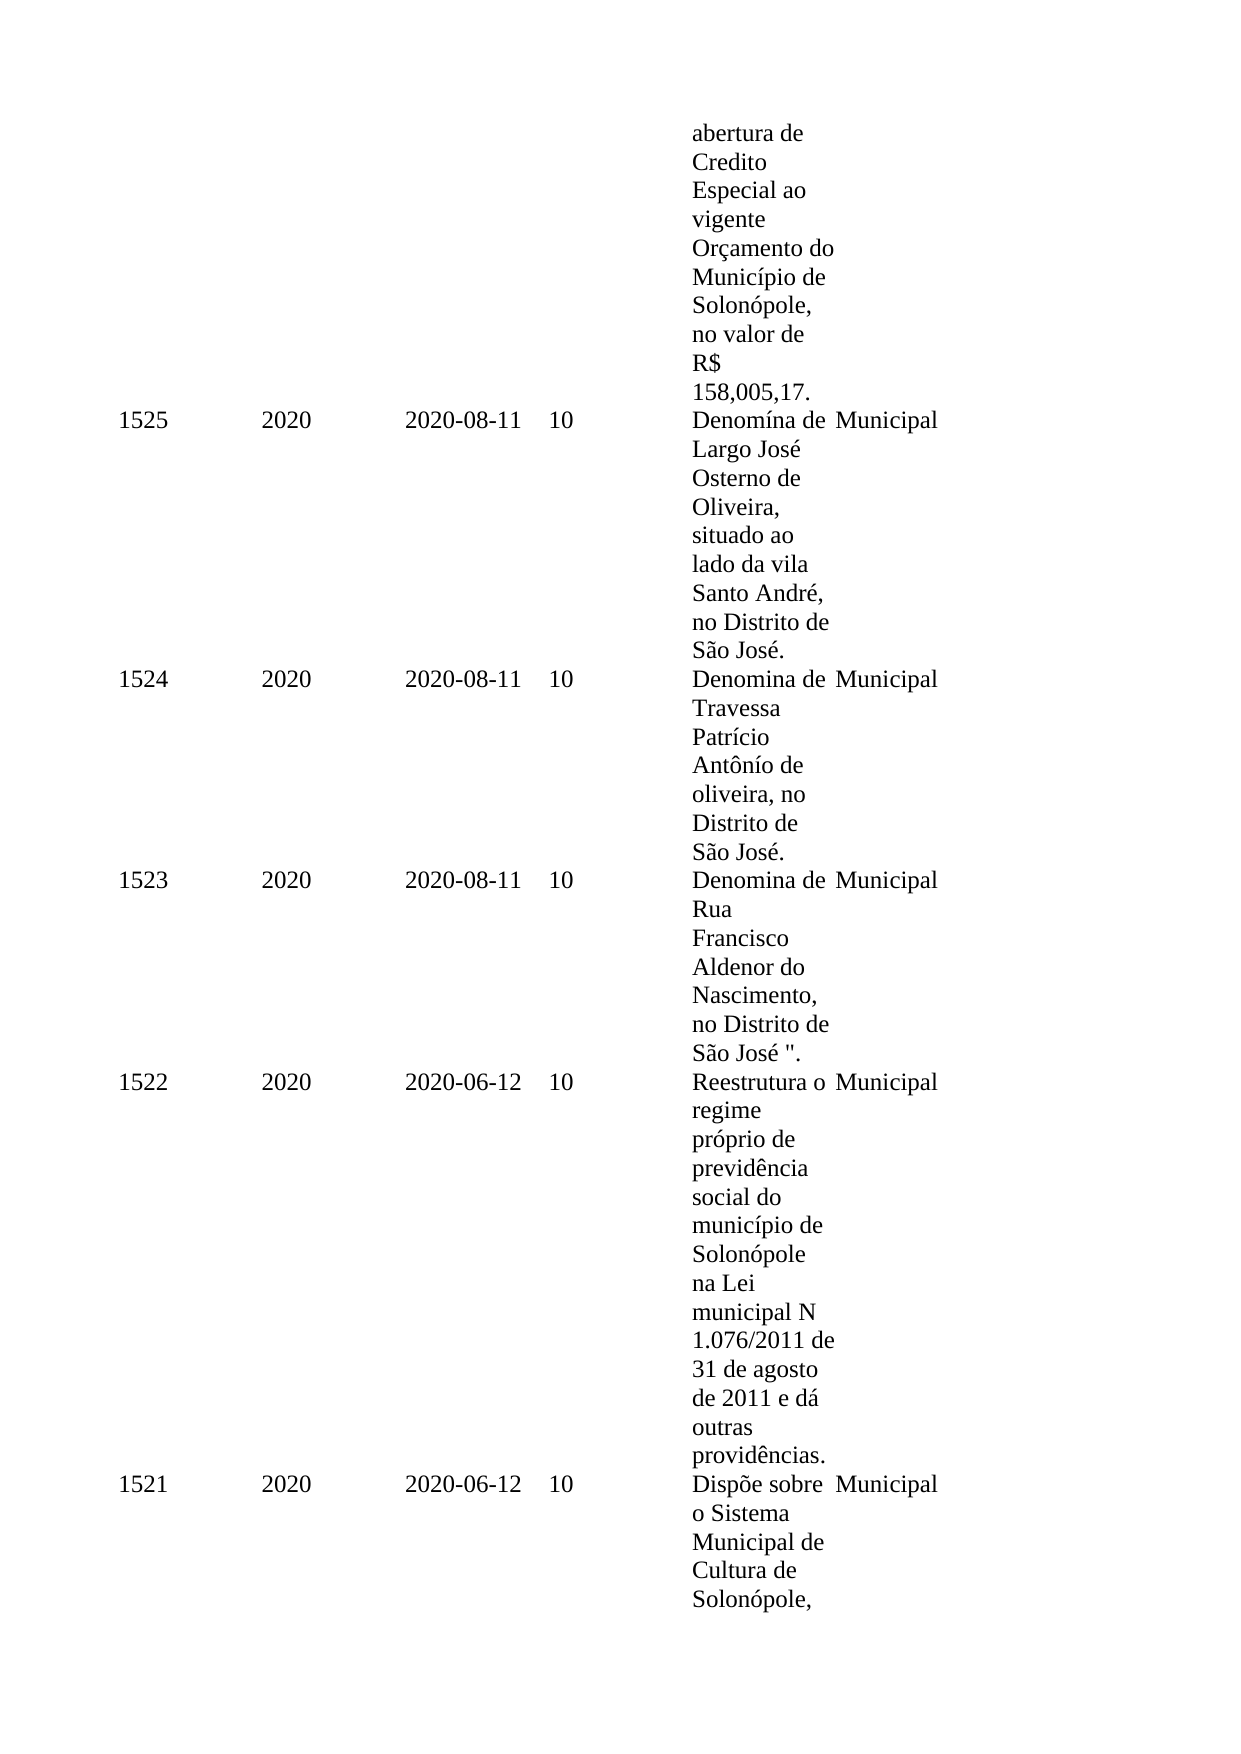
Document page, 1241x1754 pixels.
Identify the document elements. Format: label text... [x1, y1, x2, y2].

table_cell 2020 [261, 866, 405, 1067]
table_cell abertura de Credito Especial ao vigente Orçamento do Município de Solonópole, no valor de R$ 158,005,17. [692, 118, 835, 406]
table_cell Municipal [835, 1067, 979, 1469]
table_cell 10 [548, 664, 692, 866]
table_cell [979, 406, 1122, 664]
table_cell 10 [548, 1469, 692, 1613]
table_cell 10 [548, 406, 692, 664]
table_cell 2020 [261, 1469, 405, 1613]
table_cell Reestrutura o regime próprio de previdência social do município de Solonópole na Lei municipal N 1.076/2011 de 31 de agosto de 2011 e dá outras providências. [692, 1067, 835, 1469]
table_cell 2020-06-12 [405, 1067, 548, 1469]
table_cell Municipal [835, 406, 979, 664]
table_cell 1525 [118, 406, 261, 664]
table_cell [979, 118, 1122, 406]
table_cell [835, 118, 979, 406]
table_cell [979, 664, 1122, 866]
table_cell 10 [548, 1067, 692, 1469]
table_cell 1522 [118, 1067, 261, 1469]
table_cell 1524 [118, 664, 261, 866]
table_cell Municipal [835, 664, 979, 866]
table_cell 2020-08-11 [405, 664, 548, 866]
table_cell [979, 866, 1122, 1067]
table_cell 1521 [118, 1469, 261, 1613]
table_cell Municipal [835, 866, 979, 1067]
table_cell 2020 [261, 406, 405, 664]
table_cell 1523 [118, 866, 261, 1067]
table_cell Denomina de Rua Francisco Aldenor do Nascimento, no Distrito de São José ". [692, 866, 835, 1067]
table_cell 2020 [261, 1067, 405, 1469]
table_cell 2020 [261, 664, 405, 866]
table_cell [261, 118, 405, 406]
table_cell Denomína de Largo José Osterno de Oliveira, situado ao lado da vila Santo André, no Distrito de São José. [692, 406, 835, 664]
table_cell [405, 118, 548, 406]
table_cell 2020-06-12 [405, 1469, 548, 1613]
table_cell 2020-08-11 [405, 406, 548, 664]
table_cell 2020-08-11 [405, 866, 548, 1067]
table_cell 10 [548, 866, 692, 1067]
table_cell [979, 1067, 1122, 1469]
table_cell [548, 118, 692, 406]
table_cell Municipal [835, 1469, 979, 1613]
table_cell [979, 1469, 1122, 1613]
table_cell Dispõe sobre o Sistema Municipal de Cultura de Solonópole, [692, 1469, 835, 1613]
table_cell [118, 118, 261, 406]
table_cell Denomina de Travessa Patrício Antônío de oliveira, no Distrito de São José. [692, 664, 835, 866]
